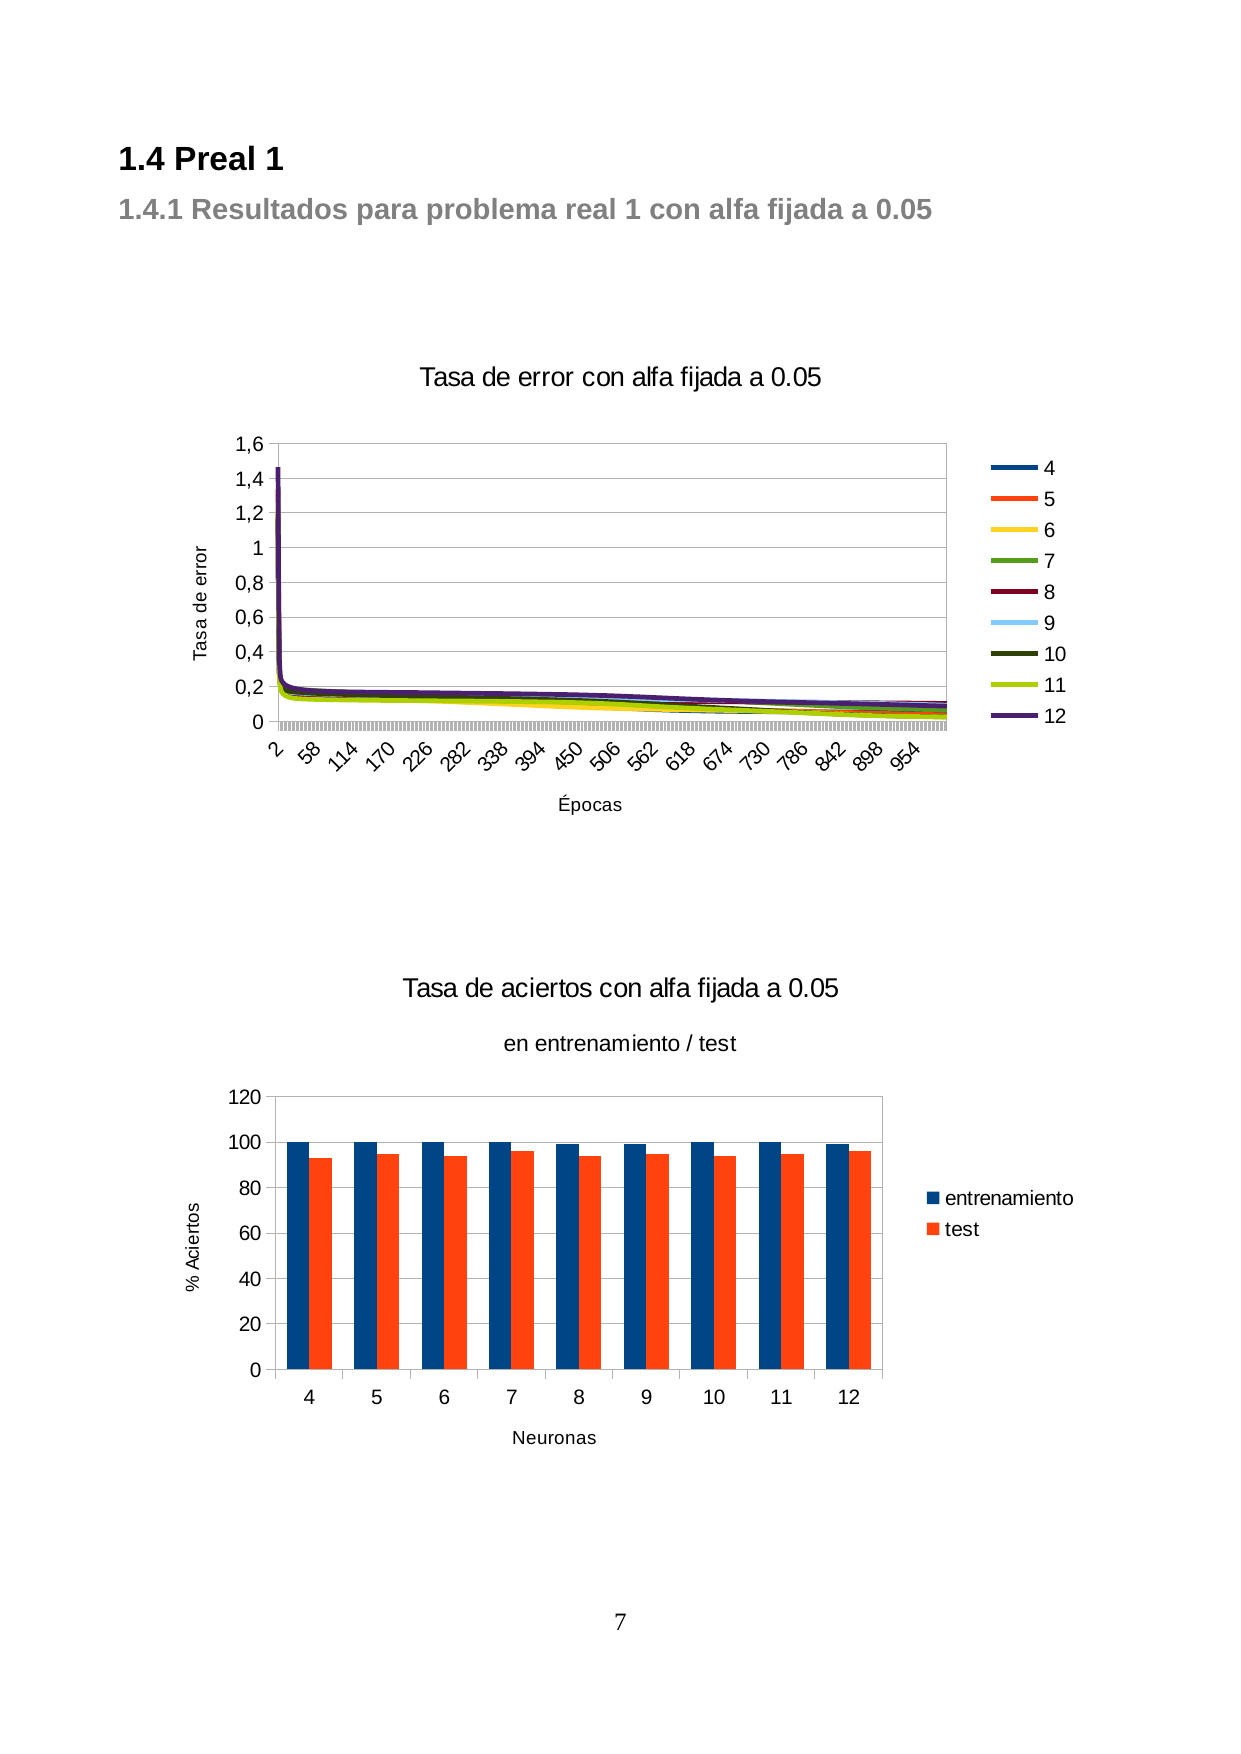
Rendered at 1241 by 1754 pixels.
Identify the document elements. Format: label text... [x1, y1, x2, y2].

subtitle 1.4 Preal 1 [118, 139, 1122, 178]
subtitle 1.4.1 Resultados para problema real 1 con alfa fijada a 0.05 [118, 192, 1122, 226]
